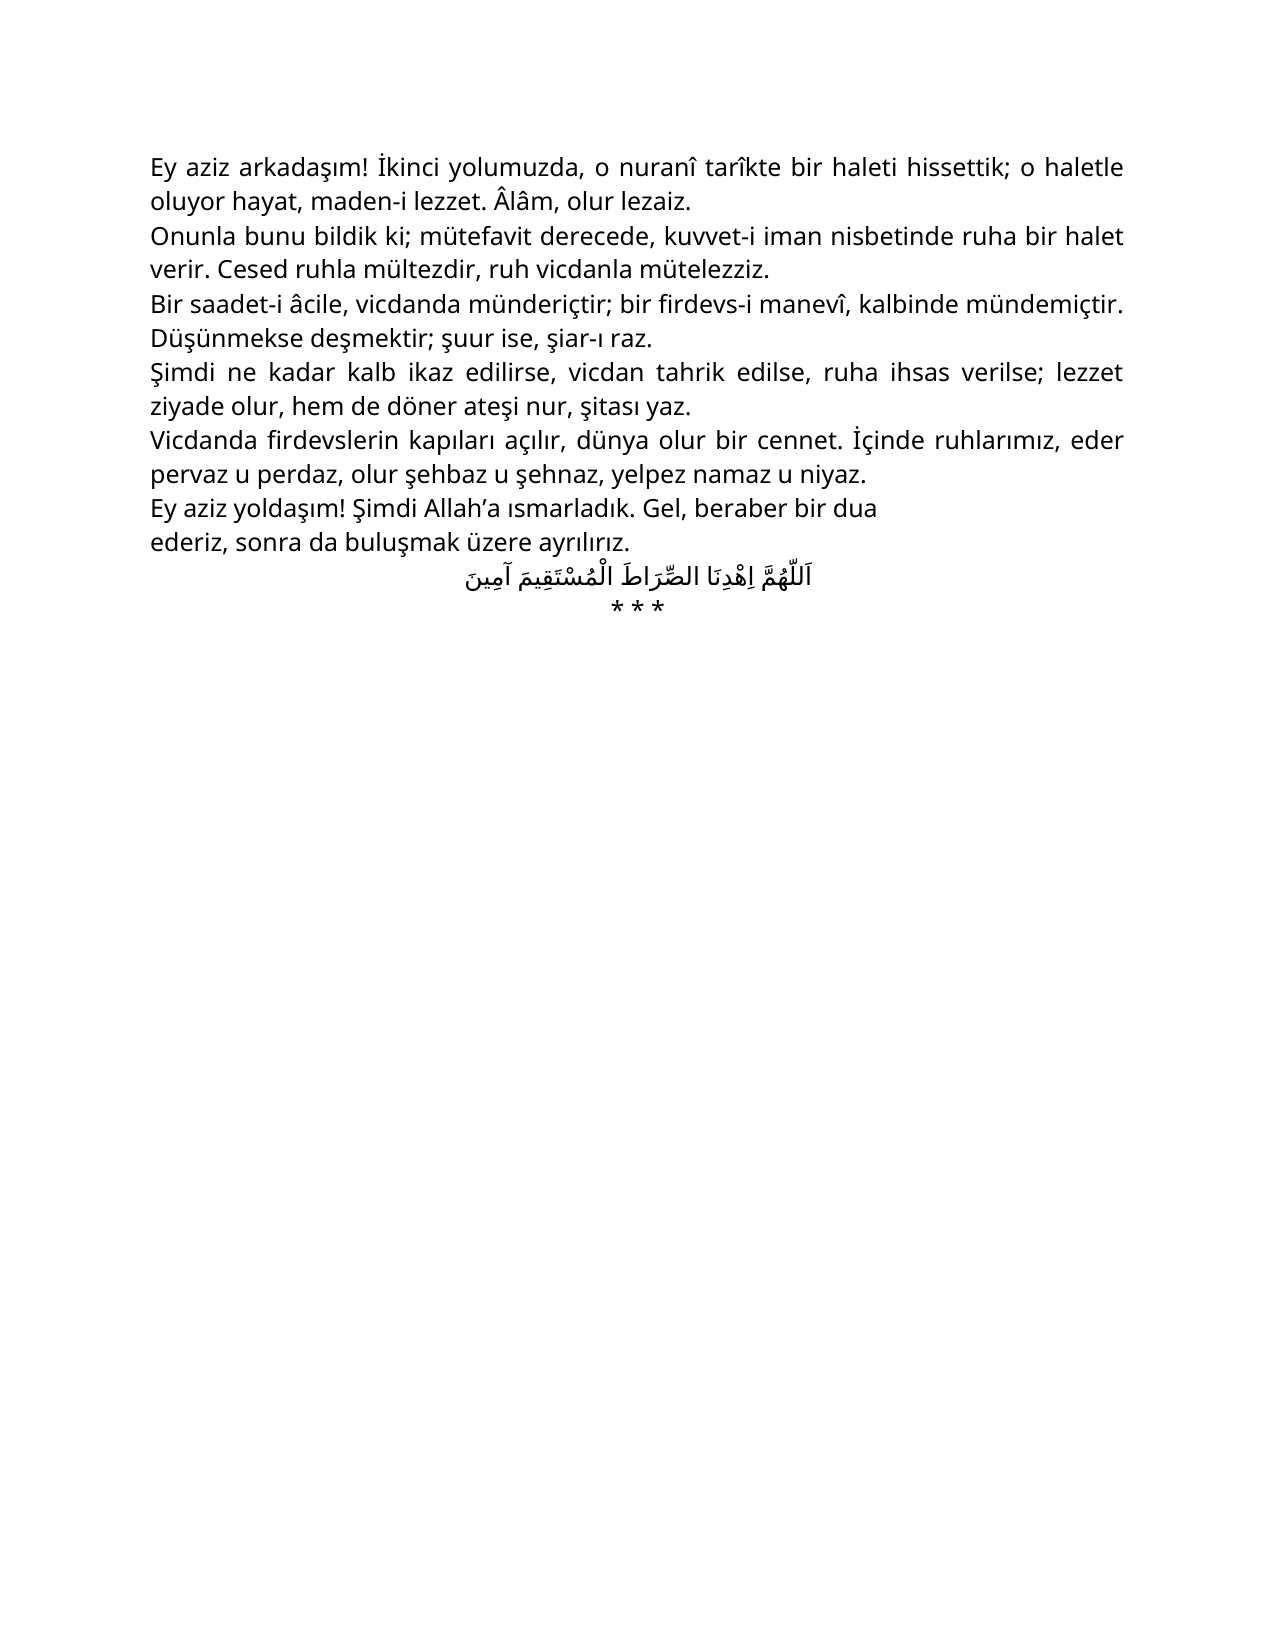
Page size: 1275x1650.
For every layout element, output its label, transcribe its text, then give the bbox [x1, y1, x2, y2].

text Vicdanda firdevslerin kapıları açılır, dünya olur bir cennet. İçinde ruhlarımız, eder pervaz u perdaz, olur şehbaz u şehnaz, yelpez namaz u niyaz. [150, 422, 1125, 491]
text اَللّهُمَّ اِهْدِنَا الصِّرَاطَ الْمُسْتَقِيمَ آمِينَ [150, 559, 1125, 593]
text Bir saadet-i âcile, vicdanda münderiçtir; bir firdevs-i manevî, kalbinde mündemiçtir. Düşünmekse deşmektir; şuur ise, şiar-ı raz. [150, 286, 1125, 354]
text Şimdi ne kadar kalb ikaz edilirse, vicdan tahrik edilse, ruha ihsas verilse; lezzet ziyade olur, hem de döner ateşi nur, şitası yaz. [150, 354, 1125, 422]
text * * * [150, 593, 1125, 627]
text Ey aziz yoldaşım! Şimdi Allah’a ısmarladık. Gel, beraber bir dua [150, 491, 1125, 525]
text Onunla bunu bildik ki; mütefavit derecede, kuvvet-i iman nisbetinde ruha bir halet verir. Cesed ruhla mültezdir, ruh vicdanla mütelezziz. [150, 218, 1125, 286]
text ederiz, sonra da buluşmak üzere ayrılırız. [150, 525, 1125, 559]
text Ey aziz arkadaşım! İkinci yolumuzda, o nuranî tarîkte bir haleti hissettik; o haletle oluyor hayat, maden-i lezzet. Âlâm, olur lezaiz. [150, 150, 1125, 218]
